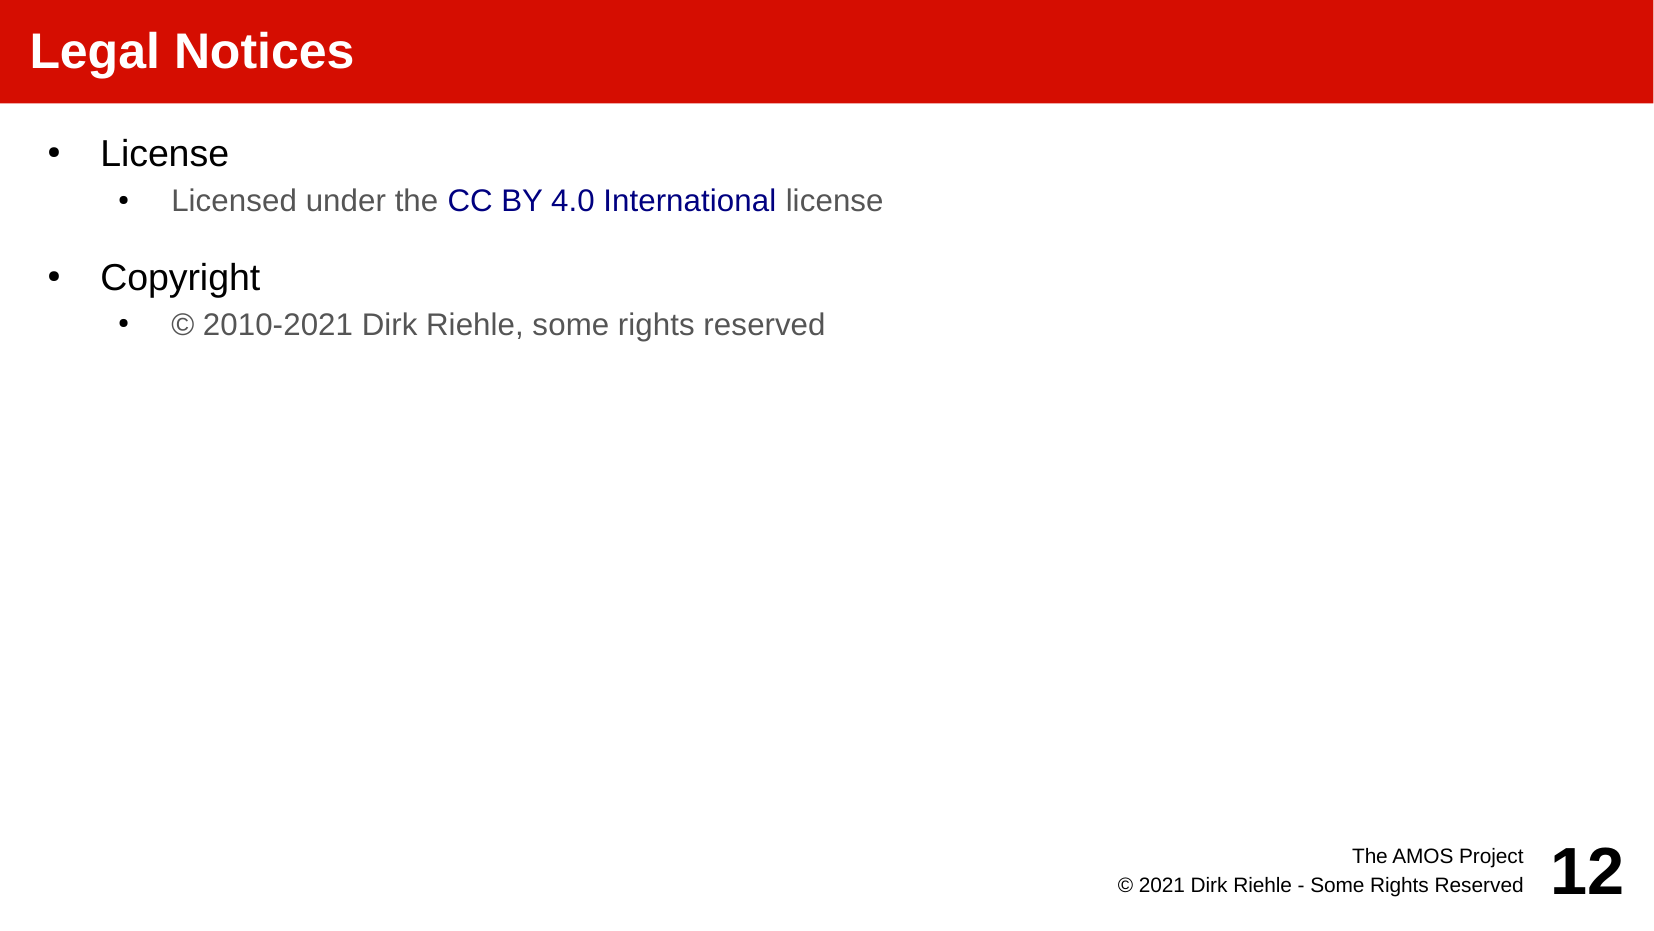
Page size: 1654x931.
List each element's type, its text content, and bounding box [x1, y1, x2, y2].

title Legal Notices [0, 0, 1654, 104]
list License Licensed under the CC BY 4.0 International license Copyright © 2010-2021 Dirk Riehle, some rights reserved [29, 132, 1625, 813]
